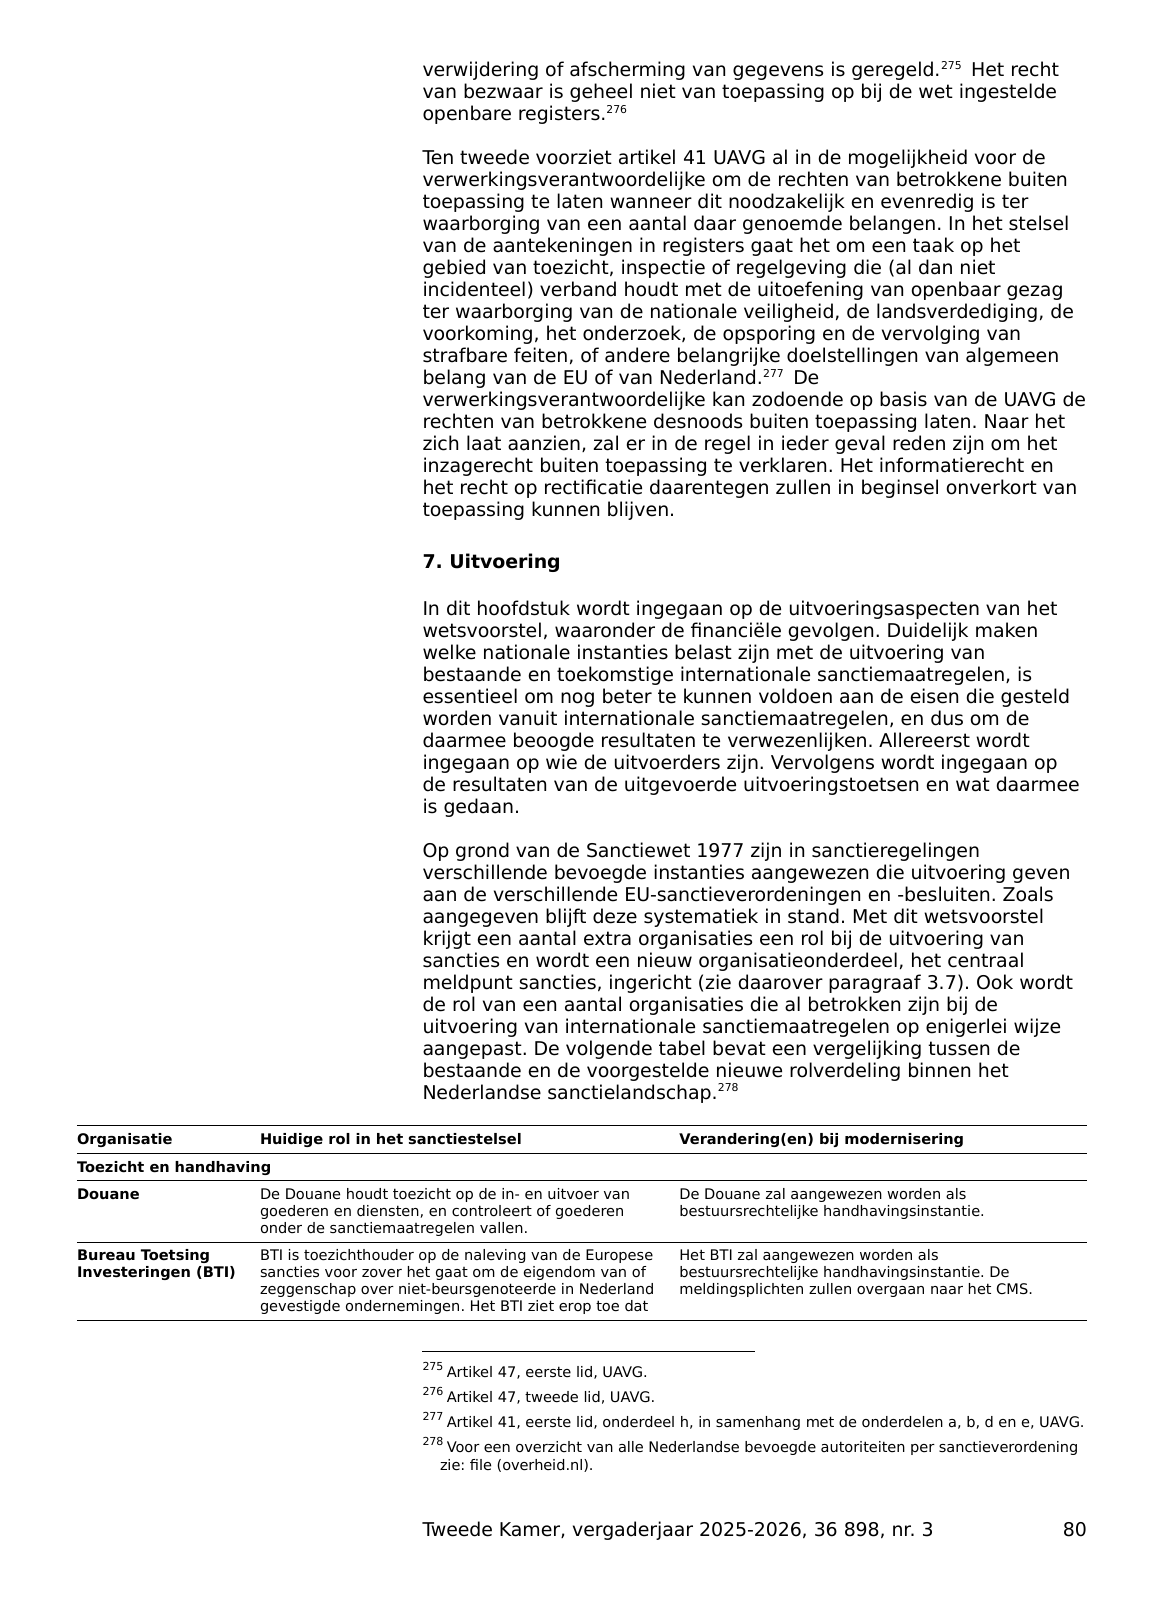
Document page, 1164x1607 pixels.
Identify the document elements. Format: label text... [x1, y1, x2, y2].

text Voor een overzicht van alle Nederlandse bevoegde autoriteiten per sanctieverordening zie: file (overheid.nl). [422, 1435, 1087, 1474]
table_cell Bureau Toetsing Investeringen (BTI) [77, 1243, 254, 1320]
text Ten tweede voorziet artikel 41 UAVG al in de mogelijkheid voor de verwerkingsverantwoordelijke om de rechten van betrokkene buiten toepassing te laten wanneer dit noodzakelijk en evenredig is ter waarborging van een aantal daar genoemde belangen. In het stelsel van de aantekeningen in registers gaat het om een taak op het gebied van toezicht, inspectie of regelgeving die (al dan niet incidenteel) verband houdt met de uitoefening van openbaar gezag ter waarborging van de nationale veiligheid, de landsverdediging, de voorkoming, het onderzoek, de opsporing en de vervolging van strafbare feiten, of andere belangrijke doelstellingen van algemeen belang van de EU of van Nederland. De verwerkingsverantwoordelijke kan zodoende op basis van de UAVG de rechten van betrokkene desnoods buiten toepassing laten. Naar het zich laat aanzien, zal er in de regel in ieder geval reden zijn om het inzagerecht buiten toepassing te verklaren. Het informatierecht en het recht op rectificatie daarentegen zullen in beginsel onverkort van toepassing kunnen blijven. [422, 147, 1087, 521]
table_cell BTI is toezichthouder op de naleving van de Europese sancties voor zover het gaat om de eigendom van of zeggenschap over niet-beursgenoteerde in Nederland gevestigde ondernemingen. Het BTI ziet erop toe dat [254, 1243, 673, 1320]
table_cell Toezicht en handhaving [77, 1154, 1087, 1180]
text In dit hoofdstuk wordt ingegaan op de uitvoeringsaspecten van het wetsvoorstel, waaronder de financiële gevolgen. Duidelijk maken welke nationale instanties belast zijn met de uitvoering van bestaande en toekomstige internationale sanctiemaatregelen, is essentieel om nog beter te kunnen voldoen aan de eisen die gesteld worden vanuit internationale sanctiemaatregelen, en dus om de daarmee beoogde resultaten te verwezenlijken. Allereerst wordt ingegaan op wie de uitvoerders zijn. Vervolgens wordt ingegaan op de resultaten van de uitgevoerde uitvoeringstoetsen en wat daarmee is gedaan. [422, 598, 1087, 818]
subtitle 7. Uitvoering [422, 551, 1087, 573]
table_cell Het BTI zal aangewezen worden als bestuursrechtelijke handhavingsinstantie. De meldingsplichten zullen overgaan naar het CMS. [673, 1243, 1087, 1320]
table_header Organisatie [77, 1126, 254, 1153]
table_header Verandering(en) bij modernisering [673, 1126, 1087, 1153]
text Artikel 41, eerste lid, onderdeel h, in samenhang met de onderdelen a, b, d en e, UAVG. [422, 1410, 1087, 1432]
text verwijdering of afscherming van gegevens is geregeld. Het recht van bezwaar is geheel niet van toepassing op bij de wet ingestelde openbare registers. [422, 59, 1087, 125]
table_cell Douane [77, 1181, 254, 1242]
text Artikel 47, eerste lid, UAVG. [422, 1360, 1087, 1382]
text Op grond van de Sanctiewet 1977 zijn in sanctieregelingen verschillende bevoegde instanties aangewezen die uitvoering geven aan de verschillende EU-sanctieverordeningen en -besluiten. Zoals aangegeven blijft deze systematiek in stand. Met dit wetsvoorstel krijgt een aantal extra organisaties een rol bij de uitvoering van sancties en wordt een nieuw organisatieonderdeel, het centraal meldpunt sancties, ingericht (zie daarover paragraaf 3.7). Ook wordt de rol van een aantal organisaties die al betrokken zijn bij de uitvoering van internationale sanctiemaatregelen op enigerlei wijze aangepast. De volgende tabel bevat een vergelijking tussen de bestaande en de voorgestelde nieuwe rolverdeling binnen het Nederlandse sanctielandschap. [422, 840, 1087, 1103]
table_header Huidige rol in het sanctiestelsel [254, 1126, 673, 1153]
table_cell De Douane zal aangewezen worden als bestuursrechtelijke handhavingsinstantie. [673, 1181, 1087, 1242]
text Artikel 47, tweede lid, UAVG. [422, 1385, 1087, 1407]
table_cell De Douane houdt toezicht op de in- en uitvoer van goederen en diensten, en controleert of goederen onder de sanctiemaatregelen vallen. [254, 1181, 673, 1242]
